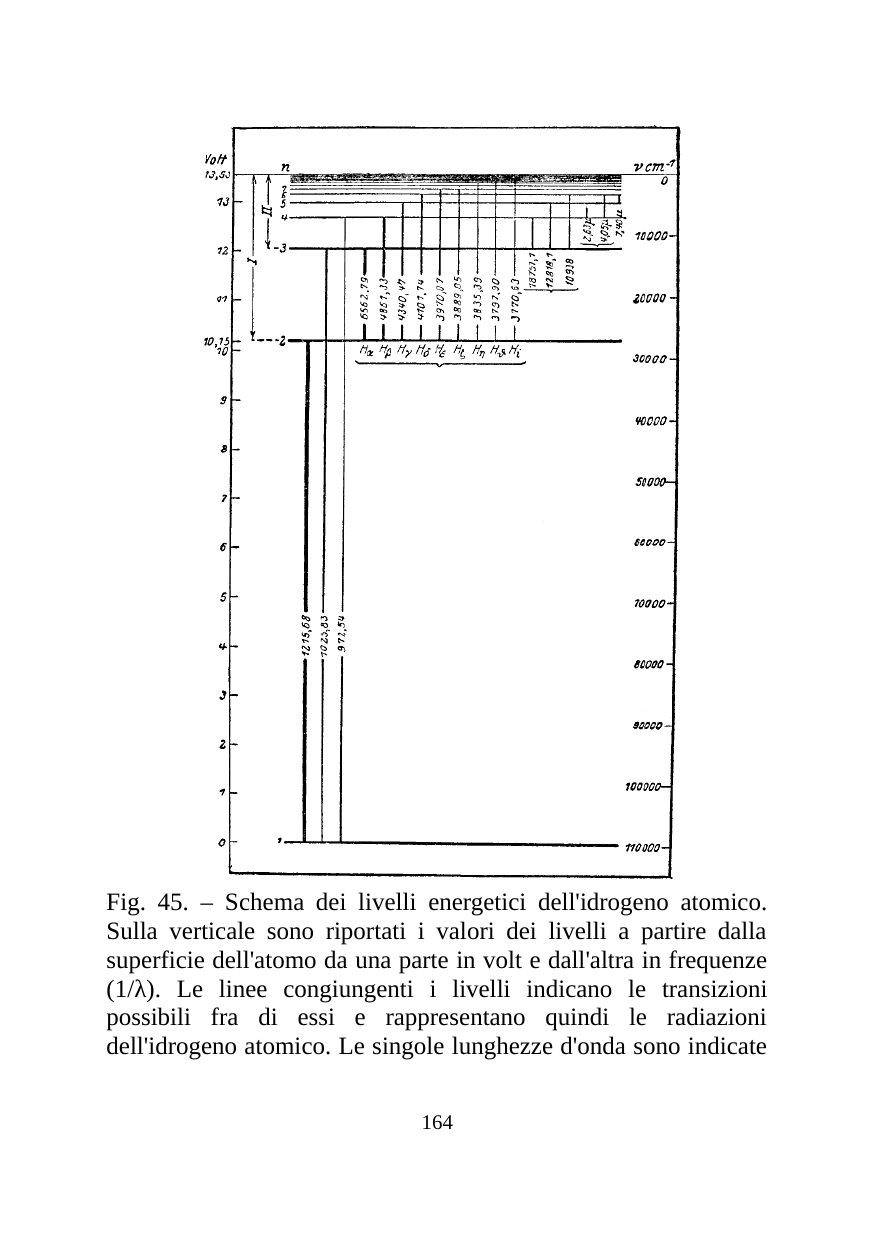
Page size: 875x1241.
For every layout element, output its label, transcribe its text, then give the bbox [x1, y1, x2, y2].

picture [183, 106, 691, 888]
table_header [106, 106, 183, 887]
table_header Fig. 45. – Schema dei livelli energetici dell'idrogeno atomico. Sulla verticale sono riportati i valori dei livelli a partire dalla superficie dell'atomo da una parte in volt e dall'altra in frequenze (1/λ). Le linee congiungenti i livelli indicano le transizioni possibili fra di essi e rappresentano quindi le radiazioni dell'idrogeno atomico. Le singole lunghezze d'onda sono indicate [106, 888, 768, 1060]
table_header [691, 106, 768, 887]
